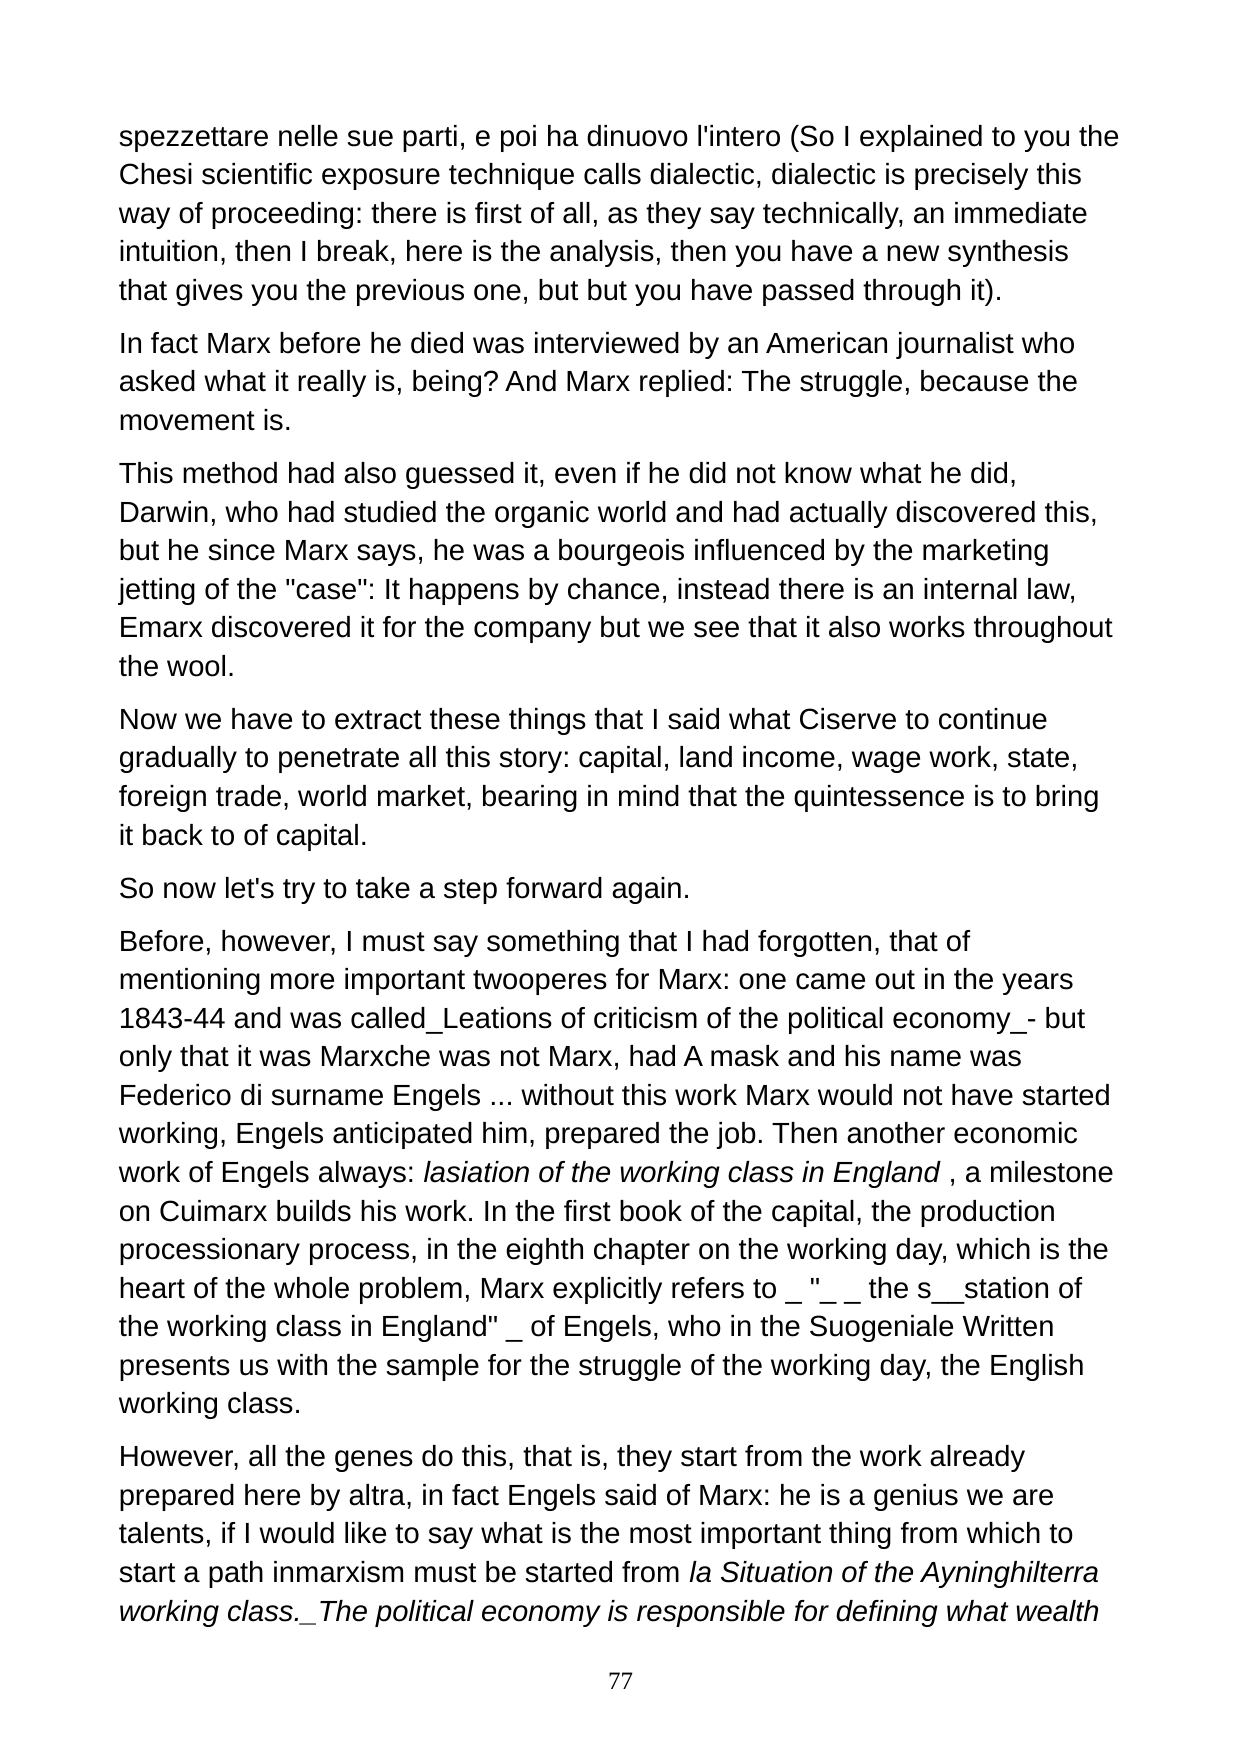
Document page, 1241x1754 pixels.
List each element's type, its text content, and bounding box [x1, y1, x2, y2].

text However, all the genes do this, that is, they start from the work already prepared here by altra, in fact Engels said of Marx: he is a genius we are talents, if I would like to say what is the most important thing from which to start a path inmarxism must be started from la Situation of the Ayninghilterra working class._The political economy is responsible for defining what wealth [118, 1439, 1122, 1627]
text This method had also guessed it, even if he did not know what he did, Darwin, who had studied the organic world and had actually discovered this, but he since Marx says, he was a bourgeois influenced by the marketing jetting of the "case": It happens by chance, instead there is an internal law, Emarx discovered it for the company but we see that it also works throughout the wool. [118, 456, 1122, 682]
text So now let's try to take a step forward again. [118, 871, 1122, 904]
text spezzettare nelle sue parti, e poi ha dinuovo l'intero (So I explained to you the Chesi scientific exposure technique calls dialectic, dialectic is precisely this way of proceeding: there is first of all, as they say technically, an immediate intuition, then I break, here is the analysis, then you have a new synthesis that gives you the previous one, but but you have passed through it). [118, 118, 1122, 306]
text Now we have to extract these things that I said what Ciserve to continue gradually to penetrate all this story: capital, land income, wage work, state, foreign trade, world market, bearing in mind that the quintessence is to bring it back to of capital. [118, 702, 1122, 851]
text Before, however, I must say something that I had forgotten, that of mentioning more important twooperes for Marx: one came out in the years 1843-44 and was called_Leations of criticism of the political economy_- but only that it was Marxche was not Marx, had A mask and his name was Federico di surname Engels ... without this work Marx would not have started working, Engels anticipated him, prepared the job. Then another economic work of Engels always: lasiation of the working class in England , a milestone on Cuimarx builds his work. In the first book of the capital, the production processionary process, in the eighth chapter on the working day, which is the heart of the whole problem, Marx explicitly refers to _ "_ _ the s__station of the working class in England" _ of Engels, who in the Suogeniale Written presents us with the sample for the struggle of the working day, the English working class. [118, 924, 1122, 1420]
text In fact Marx before he died was interviewed by an American journalist who asked what it really is, being? And Marx replied: The struggle, because the movement is. [118, 326, 1122, 436]
